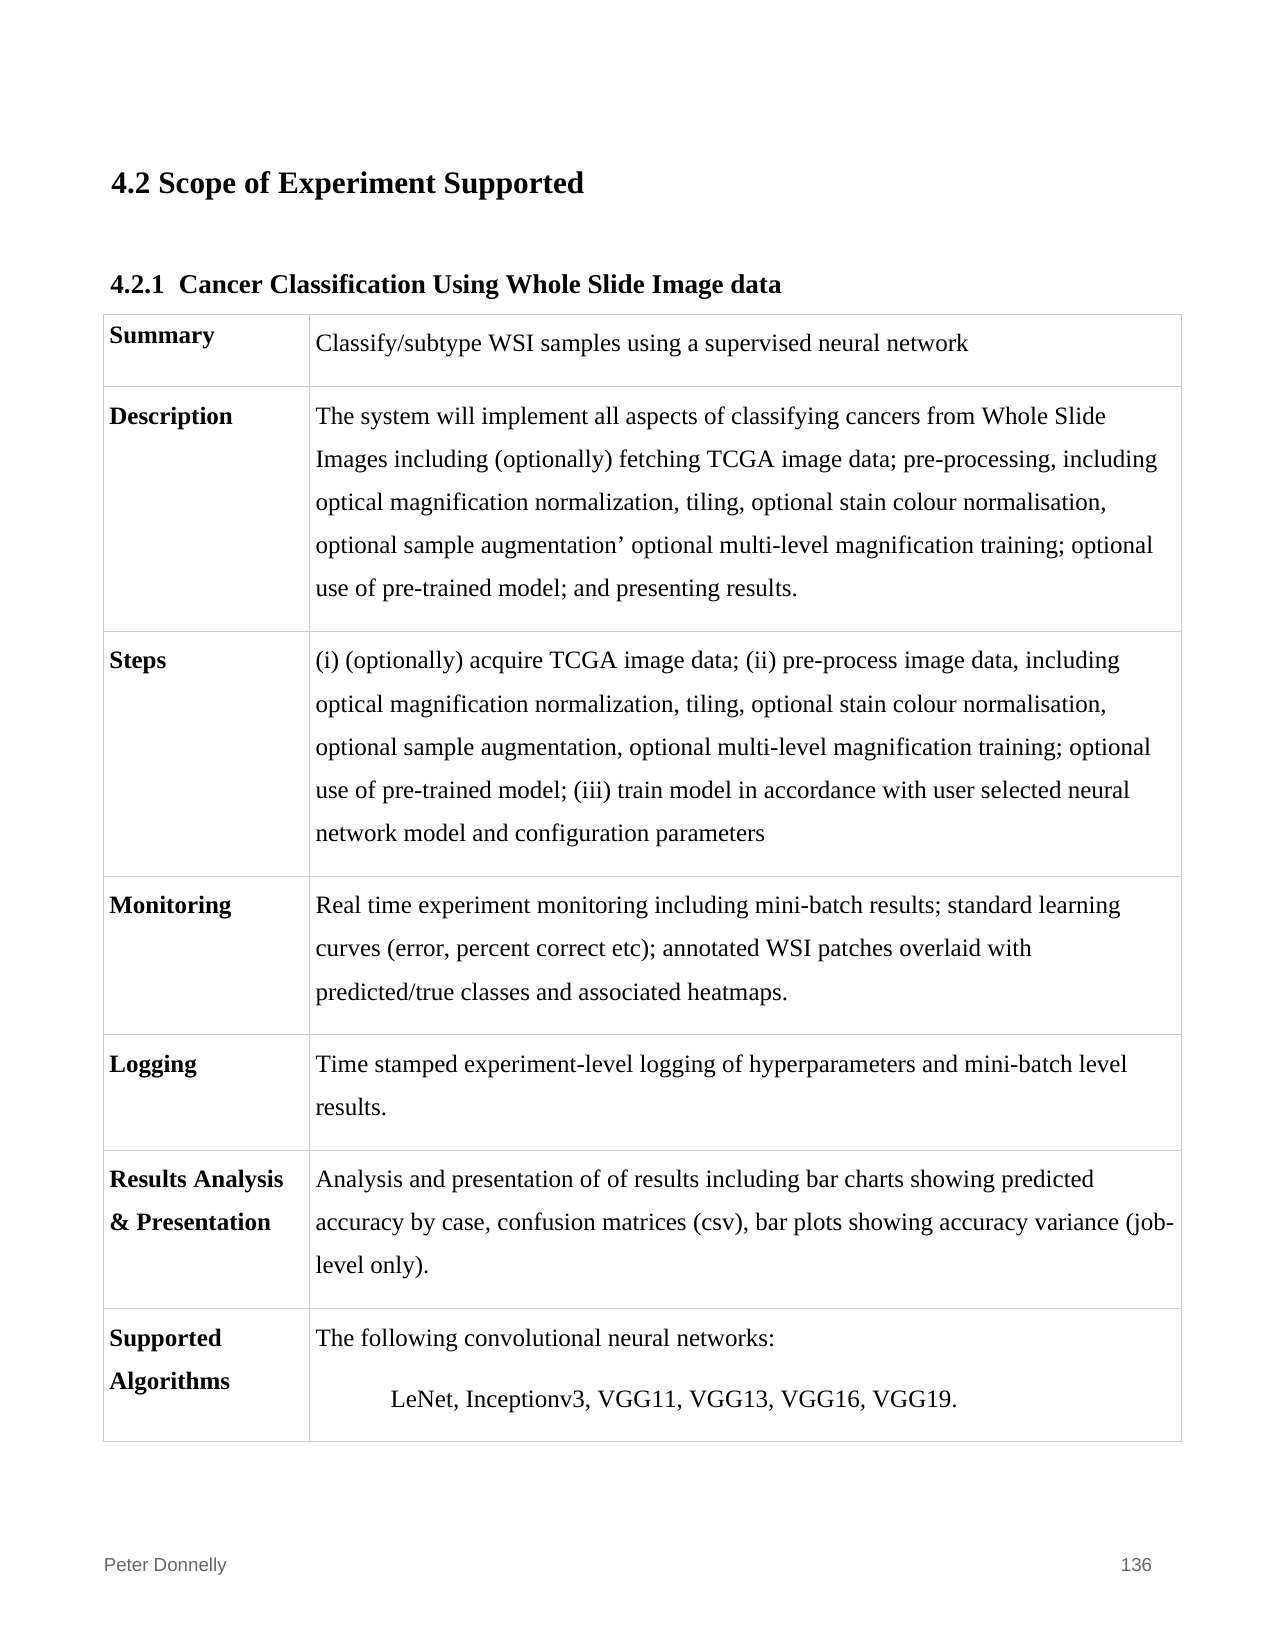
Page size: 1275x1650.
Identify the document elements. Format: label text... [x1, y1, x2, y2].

subtitle Cancer Classification Using Whole Slide Image data [103, 268, 1181, 299]
table_cell Time stamped experiment-level logging of hyperparameters and mini-batch level results. [310, 1035, 1181, 1150]
table_cell Analysis and presentation of of results including bar charts showing predicted accuracy by case, confusion matrices (csv), bar plots showing accuracy variance (job-level only). [310, 1151, 1181, 1308]
table_cell Results Analysis & Presentation [104, 1151, 309, 1308]
table_cell The system will implement all aspects of classifying cancers from Whole Slide Images including (optionally) fetching TCGA image data; pre-processing, including optical magnification normalization, tiling, optional stain colour normalisation, optional sample augmentation’ optional multi-level magnification training; optional use of pre-trained model; and presenting results. [310, 387, 1181, 631]
table_cell Supported Algorithms [104, 1309, 309, 1441]
table_cell (i) (optionally) acquire TCGA image data; (ii) pre-process image data, including optical magnification normalization, tiling, optional stain colour normalisation, optional sample augmentation, optional multi-level magnification training; optional use of pre-trained model; (iii) train model in accordance with user selected neural network model and configuration parameters [310, 632, 1181, 876]
table_cell Description [104, 387, 309, 631]
table_cell Real time experiment monitoring including mini-batch results; standard learning curves (error, percent correct etc); annotated WSI patches overlaid with predicted/true classes and associated heatmaps. [310, 877, 1181, 1034]
table_cell Logging [104, 1035, 309, 1150]
subtitle Scope of Experiment Supported [103, 164, 1181, 200]
table_header Classify/subtype WSI samples using a supervised neural network [310, 315, 1181, 386]
table_cell Steps [104, 632, 309, 876]
table_header Summary [104, 315, 309, 386]
table_cell Monitoring [104, 877, 309, 1034]
table_cell The following convolutional neural networks: LeNet, Inceptionv3, VGG11, VGG13, VGG16, VGG19. [310, 1309, 1181, 1441]
